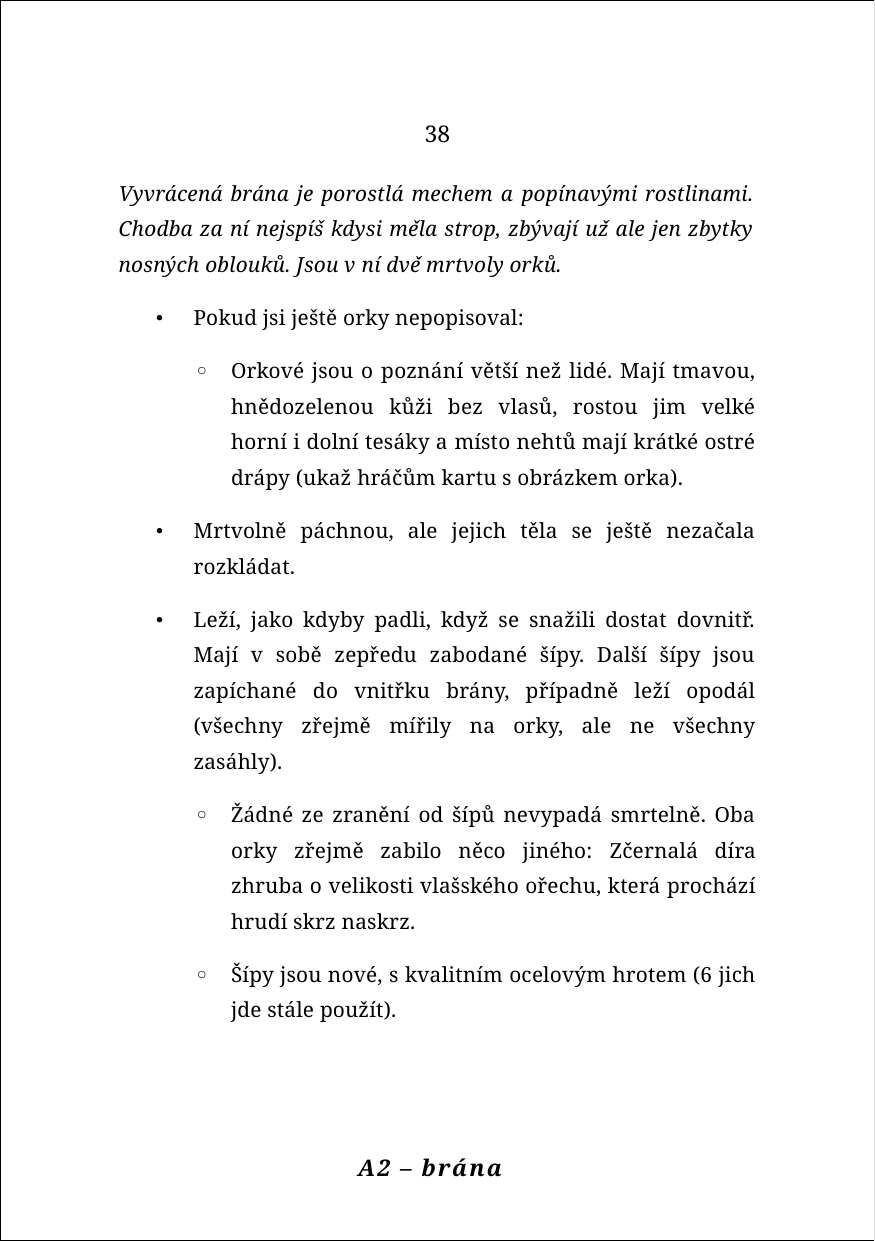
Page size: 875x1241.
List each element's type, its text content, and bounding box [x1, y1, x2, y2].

list Mrtvolně páchnou, ale jejich těla se ještě nezačala rozkládat. [156, 516, 756, 580]
list Žádné ze zranění od šípů nevypadá smrtelně. Oba orky zřejmě zabilo něco jiného: Zčernalá díra zhruba o⁠ velikosti vlašského ořechu, která prochází hrudí skrz naskrz. [193, 800, 756, 935]
list Šípy jsou nové, s⁠ kvalitním ocelovým hrotem (6 jich jde stále použít). [193, 960, 756, 1024]
list Pokud jsi ještě orky nepopisoval: [156, 303, 756, 332]
text Vyvrácená brána je porostlá mechem a⁠ popínavými rostlinami. Chodba za ní nejspíš kdysi měla strop, zbývají už ale jen zbytky nosných oblouků. Jsou v⁠ ní dvě mrtvoly orků. [118, 179, 756, 278]
list Orkové jsou o⁠ poznání větší než lidé. Mají tmavou, hnědozelenou kůži bez vlasů, rostou jim velké horní i⁠ dolní tesáky a⁠ místo nehtů mají krátké ostré drápy (ukaž hráčům kartu s obrázkem orka). [193, 356, 756, 491]
list Leží, jako kdyby padli, když se snažili dostat dovnitř. Mají v⁠ sobě zepředu zabodané šípy. Další šípy jsou zapíchané do vnitřku brány, případně leží opodál (všechny zřejmě mířily na orky, ale ne všechny zasáhly). [156, 605, 756, 776]
